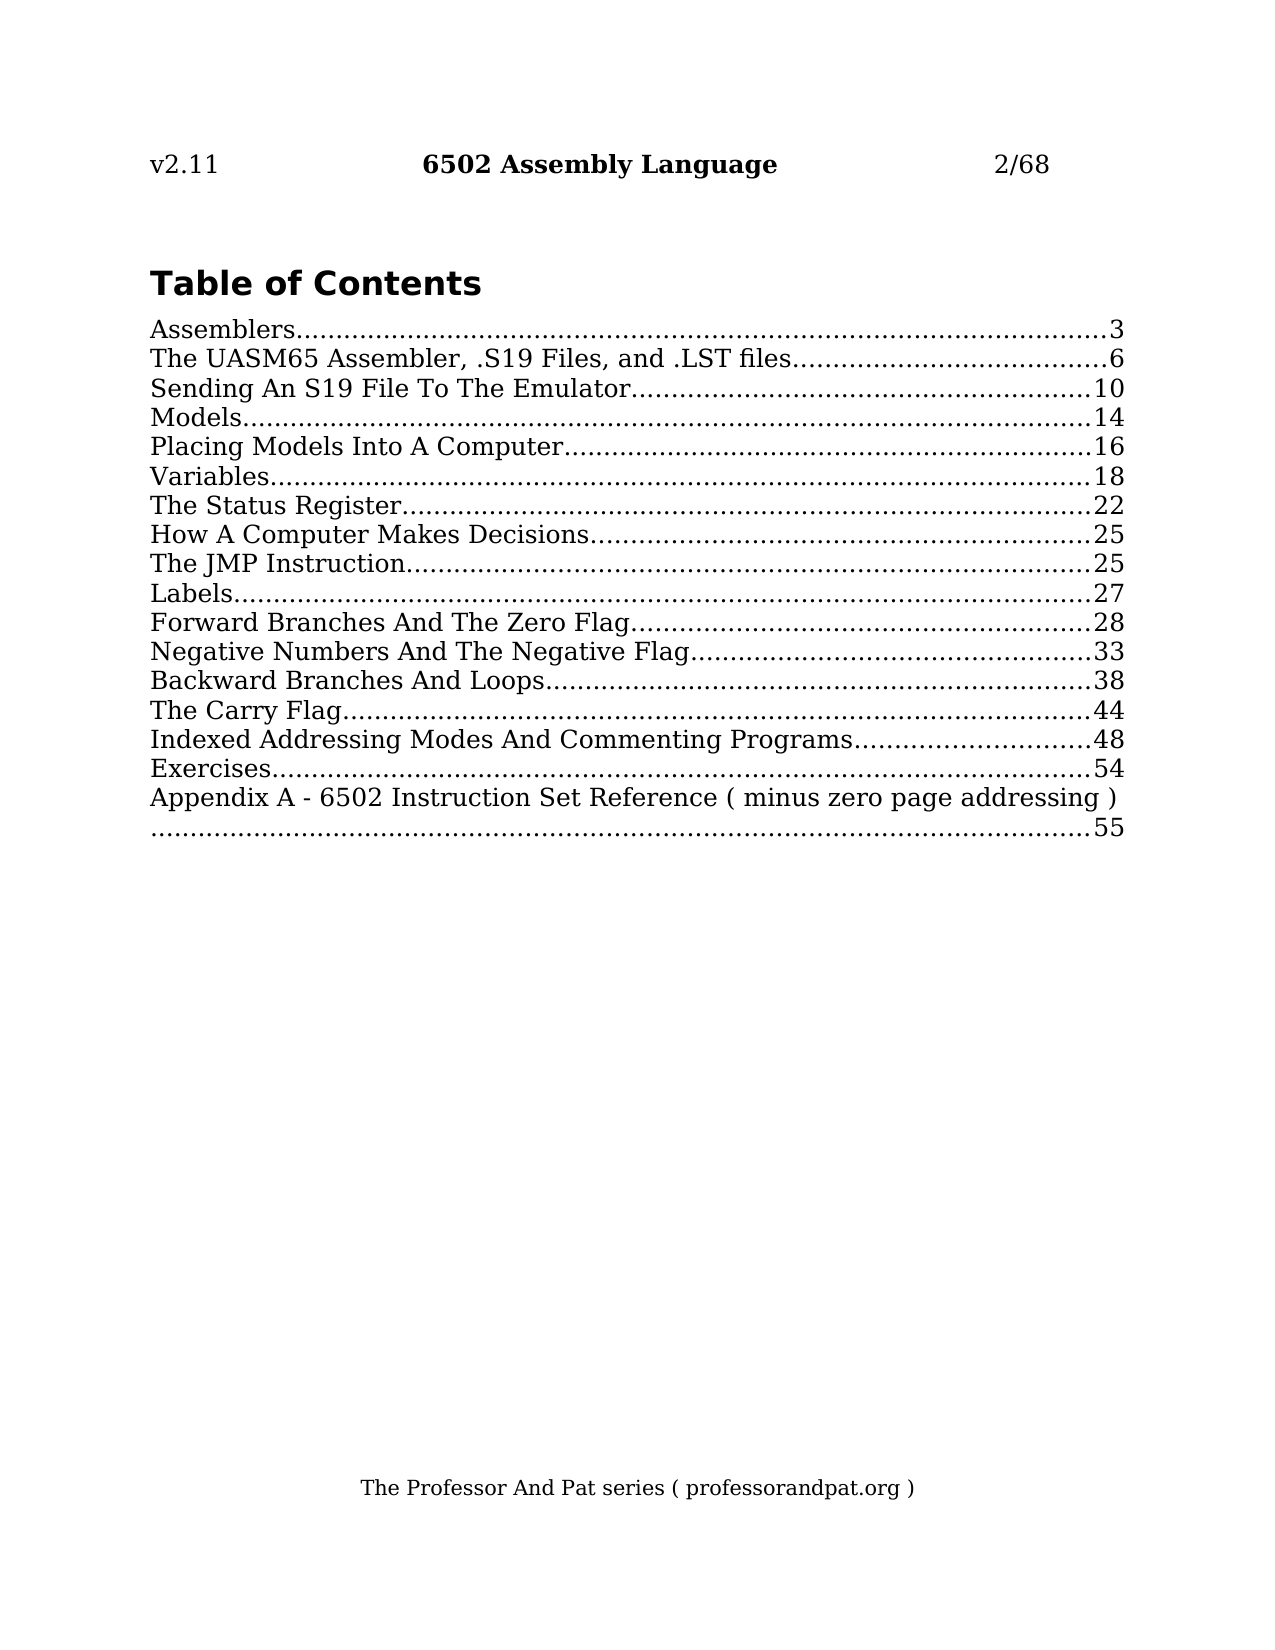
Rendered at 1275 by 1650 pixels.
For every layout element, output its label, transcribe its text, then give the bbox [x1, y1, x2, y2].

text Labels 27 [150, 579, 1125, 608]
text Placing Models Into A Computer 16 [150, 432, 1125, 462]
text Backward Branches And Loops 38 [150, 667, 1125, 696]
text Indexed Addressing Modes And Commenting Programs 48 [150, 725, 1125, 754]
text Appendix A - 6502 Instruction Set Reference ( minus zero page addressing ) 55 [150, 784, 1125, 842]
text The UASM65 Assembler, .S19 Files, and .LST files 6 [150, 344, 1125, 374]
text Sending An S19 File To The Emulator 10 [150, 374, 1125, 403]
text Exercises 54 [150, 754, 1125, 784]
subtitle Table of Contents [150, 264, 1125, 303]
text How A Computer Makes Decisions 25 [150, 520, 1125, 549]
text Forward Branches And The Zero Flag 28 [150, 608, 1125, 637]
text The Carry Flag 44 [150, 696, 1125, 725]
text Negative Numbers And The Negative Flag 33 [150, 637, 1125, 667]
text Variables 18 [150, 462, 1125, 491]
text Models 14 [150, 403, 1125, 432]
text Assemblers 3 [150, 315, 1125, 344]
text The Status Register 22 [150, 491, 1125, 520]
text The JMP Instruction 25 [150, 549, 1125, 579]
